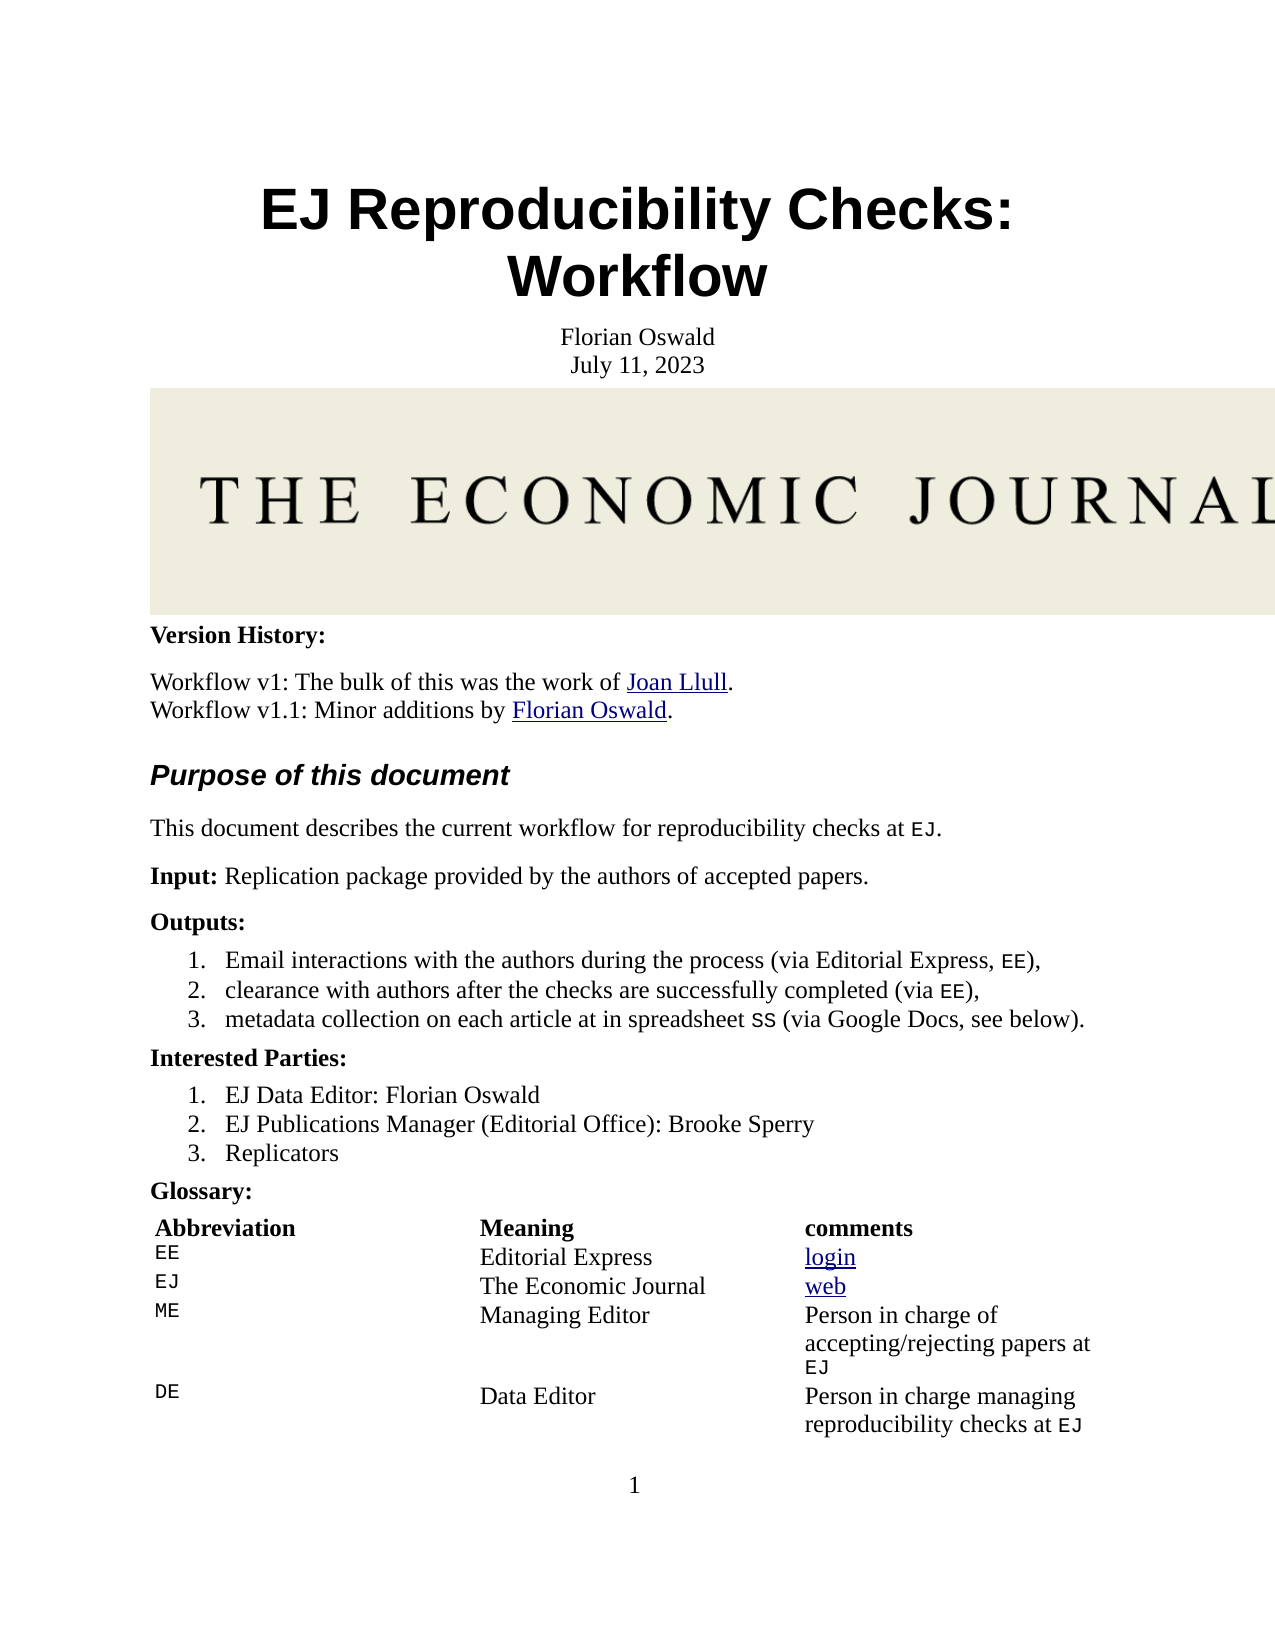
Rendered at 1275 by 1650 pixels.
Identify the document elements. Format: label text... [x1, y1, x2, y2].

list metadata collection on each article at in spreadsheet SS (via Google Docs, see below). [187, 1004, 1125, 1034]
text Input: Replication package provided by the authors of accepted papers. [150, 861, 1125, 889]
table_header Abbreviation [150, 1214, 475, 1242]
table_cell EJ [150, 1271, 475, 1300]
table_cell The Economic Journal [475, 1271, 800, 1300]
table_cell Person in charge of accepting/rejecting papers at EJ [800, 1300, 1125, 1381]
text This document describes the current workflow for reproducibility checks at EJ. [150, 813, 1125, 843]
subtitle Purpose of this document [150, 758, 1125, 792]
table_cell web [800, 1271, 1125, 1300]
table_cell Managing Editor [475, 1300, 800, 1381]
table_cell Person in charge managing reproducibility checks at EJ [800, 1381, 1125, 1439]
text Glossary: [150, 1176, 1125, 1204]
title EJ Reproducibility Checks: Workflow [150, 175, 1125, 309]
text Florian Oswald [150, 322, 1125, 350]
text Workflow v1: The bulk of this was the work of Joan Llull. Workflow v1.1: Minor additions by Florian Oswald. [150, 667, 1125, 724]
table_cell Editorial Express [475, 1242, 800, 1271]
text Outputs: [150, 907, 1125, 936]
text Interested Parties: [150, 1043, 1125, 1072]
table_cell EE [150, 1242, 475, 1271]
table_cell login [800, 1242, 1125, 1271]
table_cell DE [150, 1381, 475, 1439]
table_cell ME [150, 1300, 475, 1381]
text July 11, 2023 [150, 350, 1125, 379]
list EJ Publications Manager (Editorial Office): Brooke Sperry [187, 1109, 1125, 1138]
picture [150, 388, 1275, 615]
list Replicators [187, 1138, 1125, 1167]
list Email interactions with the authors during the process (via Editorial Express, EE), [187, 945, 1125, 975]
list EJ Data Editor: Florian Oswald [187, 1081, 1125, 1109]
list clearance with authors after the checks are successfully completed (via EE), [187, 975, 1125, 1004]
table_cell Data Editor [475, 1381, 800, 1439]
table_header comments [800, 1214, 1125, 1242]
table_header Meaning [475, 1214, 800, 1242]
text Version History: [150, 615, 1125, 649]
